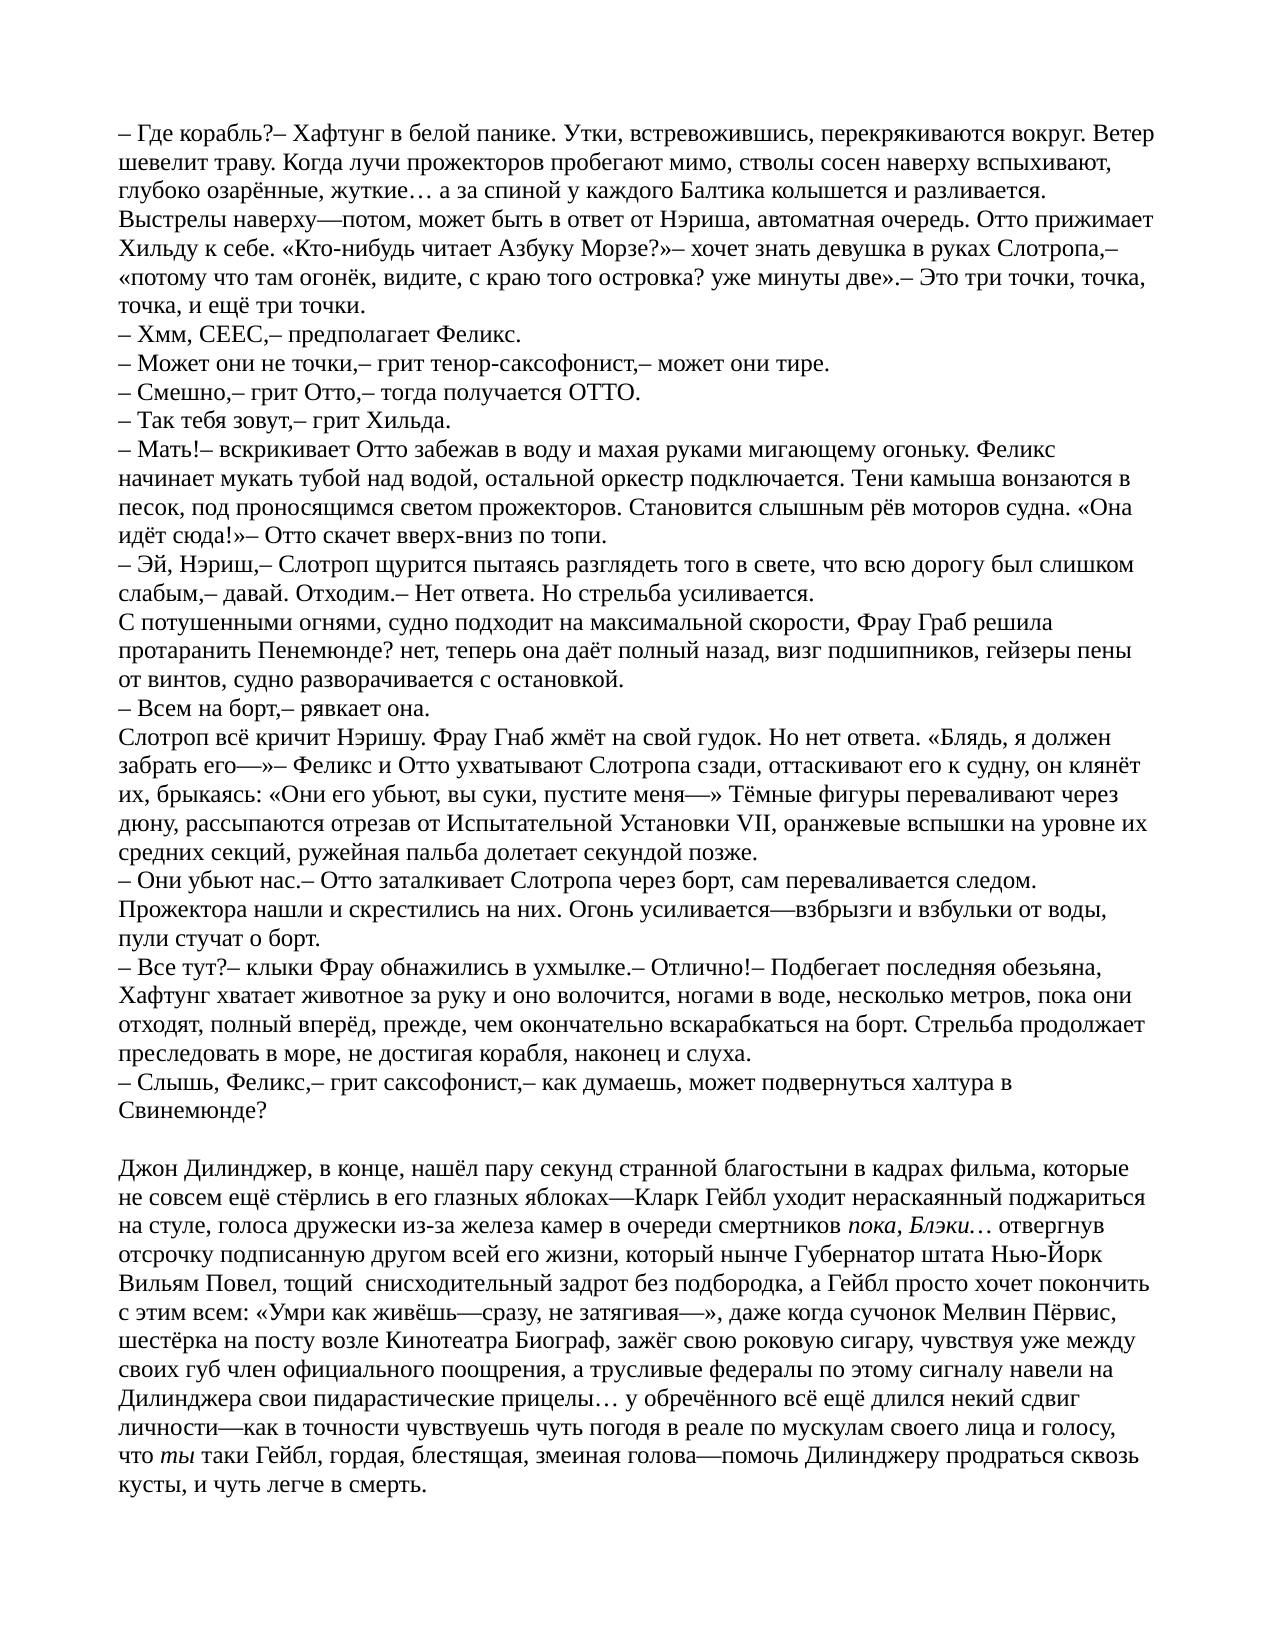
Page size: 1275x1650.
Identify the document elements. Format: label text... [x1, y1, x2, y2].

text – Может они не точки,– грит тенор-саксофонист,– может они тире. [118, 348, 1157, 377]
text Слотроп всё кричит Нэришу. Фрау Гнаб жмёт на свой гудок. Но нет ответа. «Блядь, я должен забрать его—»– Феликс и Отто ухватывают Слотропа сзади, оттаскивают его к судну, он клянёт их, брыкаясь: «Они его убьют, вы суки, пустите меня—» Тёмные фигуры переваливают через дюну, рассыпаются отрезав от Испытательной Установки VII, оранжевые вспышки на уровне их средних секций, ружейная пальба долетает секундой позже. [118, 722, 1157, 866]
text Выстрелы наверху—потом, может быть в ответ от Нэриша, автоматная очередь. Отто прижимает Хильду к себе. «Кто-нибудь читает Азбуку Морзе?»– хочет знать девушка в руках Слотропа,– «потому что там огонёк, видите, с краю того островка? уже минуты две».– Это три точки, точка, точка, и ещё три точки. [118, 204, 1157, 319]
text Джон Дилинджер, в конце, нашёл пару секунд странной благостыни в кадрах фильма, которые не совсем ещё стёрлись в его глазных яблоках—Кларк Гейбл уходит нераскаянный поджариться на стуле, голоса дружески из-за железа камер в очереди смертников пока, Блэки… отвергнув отсрочку подписанную другом всей его жизни, который нынче Губернатор штата Нью-Йорк Вильям Повел, тощий снисходительный задрот без подбородка, а Гейбл просто хочет покончить с этим всем: «Умри как живёшь—сразу, не затягивая—», даже когда сучонок Мелвин Пёрвис, шестёрка на посту возле Кинотеатра Биограф, зажёг свою роковую сигару, чувствуя уже между своих губ член официального поощрения, а трусливые федералы по этому сигналу навели на Дилинджера свои пидарастические прицелы… у обречённого всё ещё длился некий сдвиг личности—как в точности чувствуешь чуть погодя в реале по мускулам своего лица и голосу, что ты таки Гейбл, гордая, блестящая, змеиная голова—помочь Дилинджеру продраться сквозь кусты, и чуть легче в смерть. [118, 1153, 1157, 1498]
text – Где корабль?– Хафтунг в белой панике. Утки, встревожившись, перекрякиваются вокруг. Ветер шевелит траву. Когда лучи прожекторов пробегают мимо, стволы сосен наверху вспыхивают, глубоко озарённые, жуткие… а за спиной у каждого Балтика колышется и разливается. [118, 118, 1157, 204]
text – Они убьют нас.– Отто заталкивает Слотропа через борт, сам переваливается следом. Прожектора нашли и скрестились на них. Огонь усиливается—взбрызги и взбульки от воды, пули стучат о борт. [118, 866, 1157, 952]
text – Так тебя зовут,– грит Хильда. [118, 406, 1157, 434]
text – Смешно,– грит Отто,– тогда получается ОТТО. [118, 377, 1157, 406]
text С потушенными огнями, судно подходит на максимальной скорости, Фрау Граб решила протаранить Пенемюнде? нет, теперь она даёт полный назад, визг подшипников, гейзеры пены от винтов, судно разворачивается с остановкой. [118, 607, 1157, 693]
text – Все тут?– клыки Фрау обнажились в ухмылке.– Отлично!– Подбегает последняя обезьяна, Хафтунг хватает животное за руку и оно волочится, ногами в воде, несколько метров, пока они отходят, полный вперёд, прежде, чем окончательно вскарабкаться на борт. Стрельба продолжает преследовать в море, не достигая корабля, наконец и слуха. [118, 952, 1157, 1067]
text – Хмм, СЕЕС,– предполагает Феликс. [118, 319, 1157, 348]
text – Эй, Нэриш,– Слотроп щурится пытаясь разглядеть того в свете, что всю дорогу был слишком слабым,– давай. Отходим.– Нет ответа. Но стрельба усиливается. [118, 549, 1157, 607]
text – Всем на борт,– рявкает она. [118, 693, 1157, 722]
text – Слышь, Феликс,– грит саксофонист,– как думаешь, может подвернуться халтура в Свинемюнде? [118, 1067, 1157, 1124]
text – Мать!– вскрикивает Отто забежав в воду и махая руками мигающему огоньку. Феликс начинает мукать тубой над водой, остальной оркестр подключается. Тени камыша вонзаются в песок, под проносящимся светом прожекторов. Становится слышным рёв моторов судна. «Она идёт сюда!»– Отто скачет вверх-вниз по топи. [118, 434, 1157, 549]
